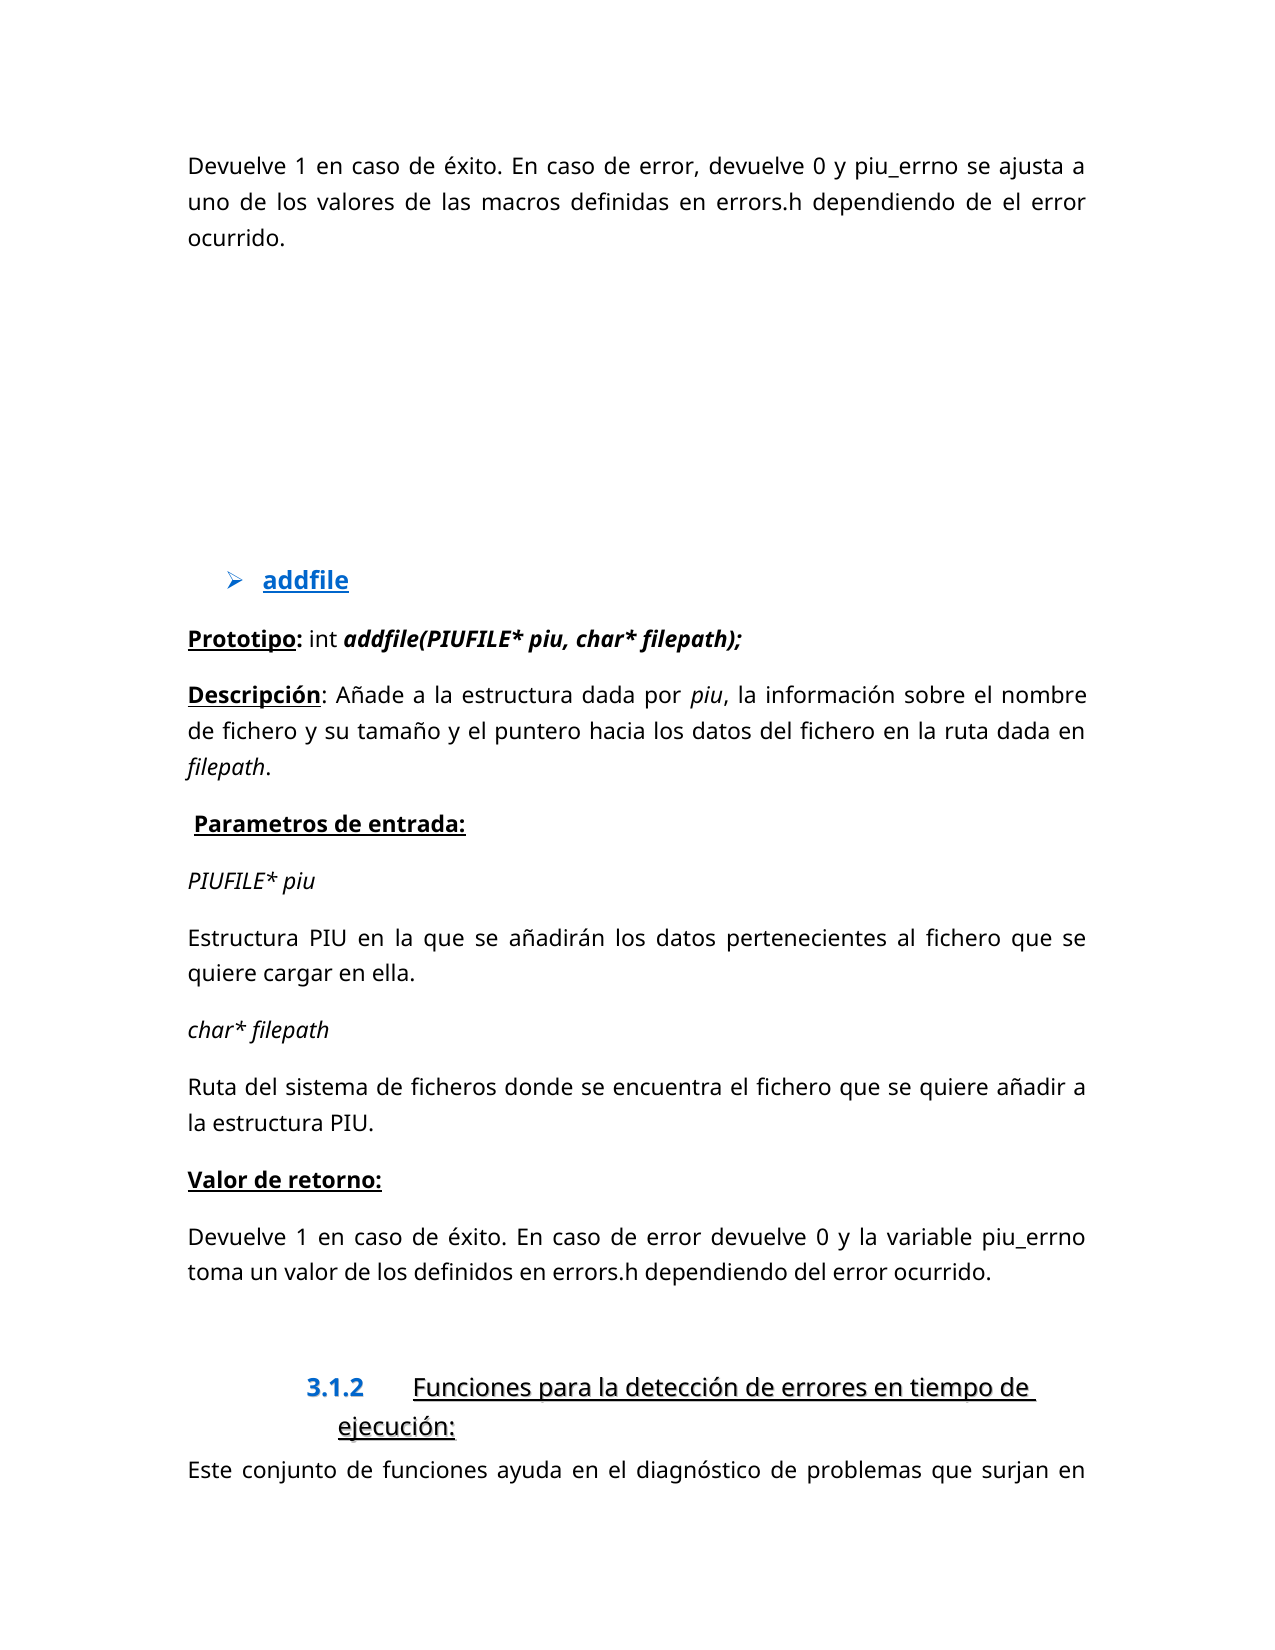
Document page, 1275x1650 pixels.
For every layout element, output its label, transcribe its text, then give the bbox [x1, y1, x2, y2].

text Este conjunto de funciones ayuda en el diagnóstico de problemas que surjan en [187, 1454, 1087, 1485]
text PIUFILE* piu [187, 865, 1087, 896]
text Valor de retorno: [187, 1164, 1087, 1195]
text char* filepath [187, 1014, 1087, 1045]
list Funciones para la detección de errores en tiempo de ejecución: [300, 1370, 1087, 1443]
text Devuelve 1 en caso de éxito. En caso de error devuelve 0 y la variable piu_errno toma un valor de los definidos en errors.h dependiendo del error ocurrido. [187, 1220, 1087, 1288]
text Devuelve 1 en caso de éxito. En caso de error, devuelve 0 y piu_errno se ajusta a uno de los valores de las macros definidas en errors.h dependiendo de el error ocurrido. [187, 150, 1087, 253]
list addfile [225, 562, 1087, 597]
text Estructura PIU en la que se añadirán los datos pertenecientes al fichero que se quiere cargar en ella. [187, 921, 1087, 989]
text Parametros de entrada: [187, 808, 1087, 839]
text Ruta del sistema de ficheros donde se encuentra el fichero que se quiere añadir a la estructura PIU. [187, 1071, 1087, 1138]
text Prototipo: int addfile(PIUFILE* piu, char* filepath); [187, 622, 1087, 654]
text Descripción: Añade a la estructura dada por piu, la información sobre el nombre de fichero y su tamaño y el puntero hacia los datos del fichero en la ruta dada en filepath. [187, 679, 1087, 782]
